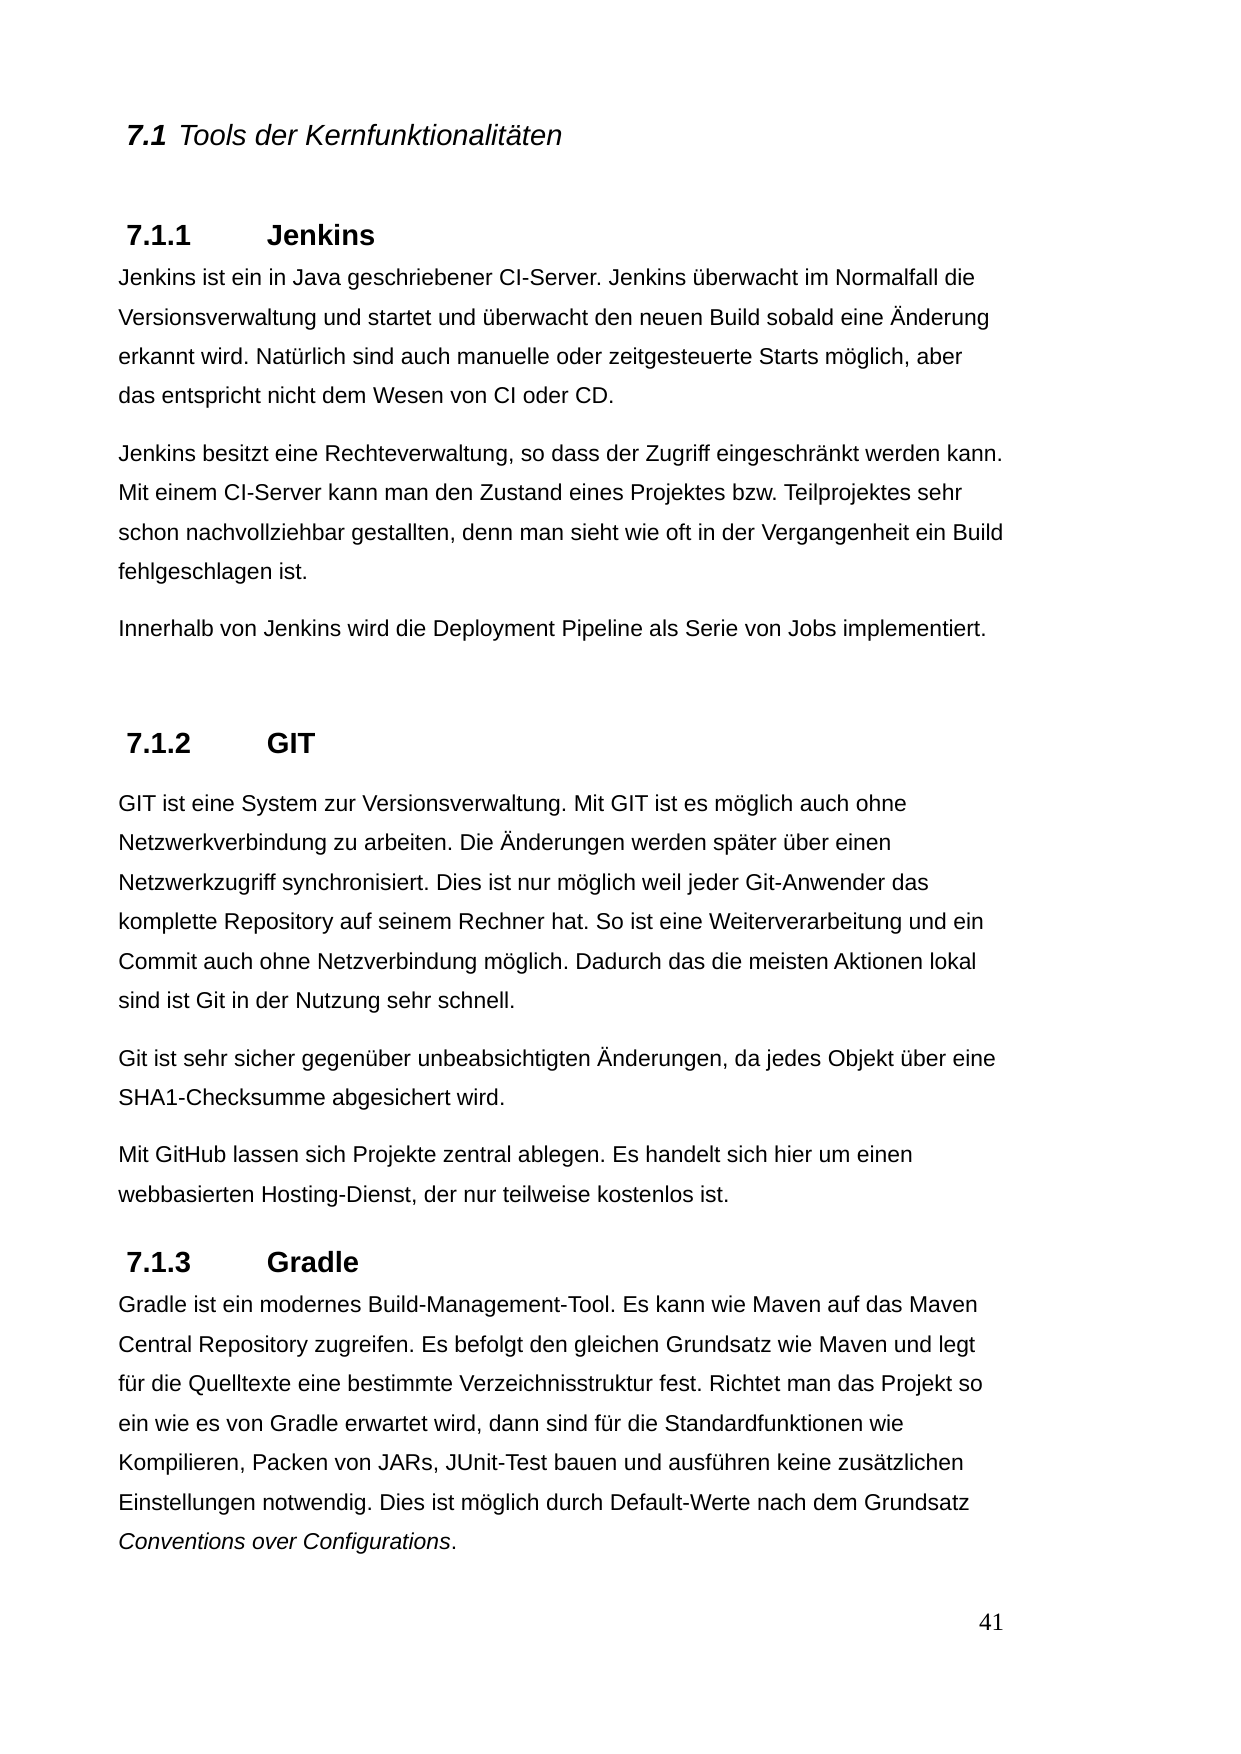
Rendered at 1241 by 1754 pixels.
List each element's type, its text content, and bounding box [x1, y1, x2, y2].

subtitle Jenkins [118, 218, 1004, 251]
text Mit GitHub lassen sich Projekte zentral ablegen. Es handelt sich hier um einen webbasierten Hosting-Dienst, der nur teilweise kostenlos ist. [118, 1141, 1004, 1207]
text GIT ist eine System zur Versionsverwaltung. Mit GIT ist es möglich auch ohne Netzwerkverbindung zu arbeiten. Die Änderungen werden später über einen Netzwerkzugriff synchronisiert. Dies ist nur möglich weil jeder Git-Anwender das komplette Repository auf seinem Rechner hat. So ist eine Weiterverarbeitung und ein Commit auch ohne Netzverbindung möglich. Dadurch das die meisten Aktionen lokal sind ist Git in der Nutzung sehr schnell. [118, 790, 1004, 1014]
text Innerhalb von Jenkins wird die Deployment Pipeline als Serie von Jobs implementiert. [118, 615, 1004, 642]
text Gradle ist ein modernes Build-Management-Tool. Es kann wie Maven auf das Maven Central Repository zugreifen. Es befolgt den gleichen Grundsatz wie Maven und legt für die Quelltexte eine bestimmte Verzeichnisstruktur fest. Richtet man das Projekt so ein wie es von Gradle erwartet wird, dann sind für die Standardfunktionen wie Kompilieren, Packen von JARs, JUnit-Test bauen und ausführen keine zusätzlichen Einstellungen notwendig. Dies ist möglich durch Default-Werte nach dem Grundsatz Conventions over Configurations. [118, 1291, 1004, 1554]
subtitle Tools der Kernfunktionalitäten [118, 118, 1004, 152]
text Jenkins ist ein in Java geschriebener CI-Server. Jenkins überwacht im Normalfall die Versionsverwaltung und startet und überwacht den neuen Build sobald eine Änderung erkannt wird. Natürlich sind auch manuelle oder zeitgesteuerte Starts möglich, aber das entspricht nicht dem Wesen von CI oder CD. [118, 264, 1004, 409]
subtitle GIT [118, 726, 1004, 760]
text Git ist sehr sicher gegenüber unbeabsichtigten Änderungen, da jedes Objekt über eine SHA1-Checksumme abgesichert wird. [118, 1044, 1004, 1110]
subtitle Gradle [118, 1245, 1004, 1279]
text Jenkins besitzt eine Rechteverwaltung, so dass der Zugriff eingeschränkt werden kann. Mit einem CI-Server kann man den Zustand eines Projektes bzw. Teilprojektes sehr schon nachvollziehbar gestallten, denn man sieht wie oft in der Vergangenheit ein Build fehlgeschlagen ist. [118, 439, 1004, 584]
